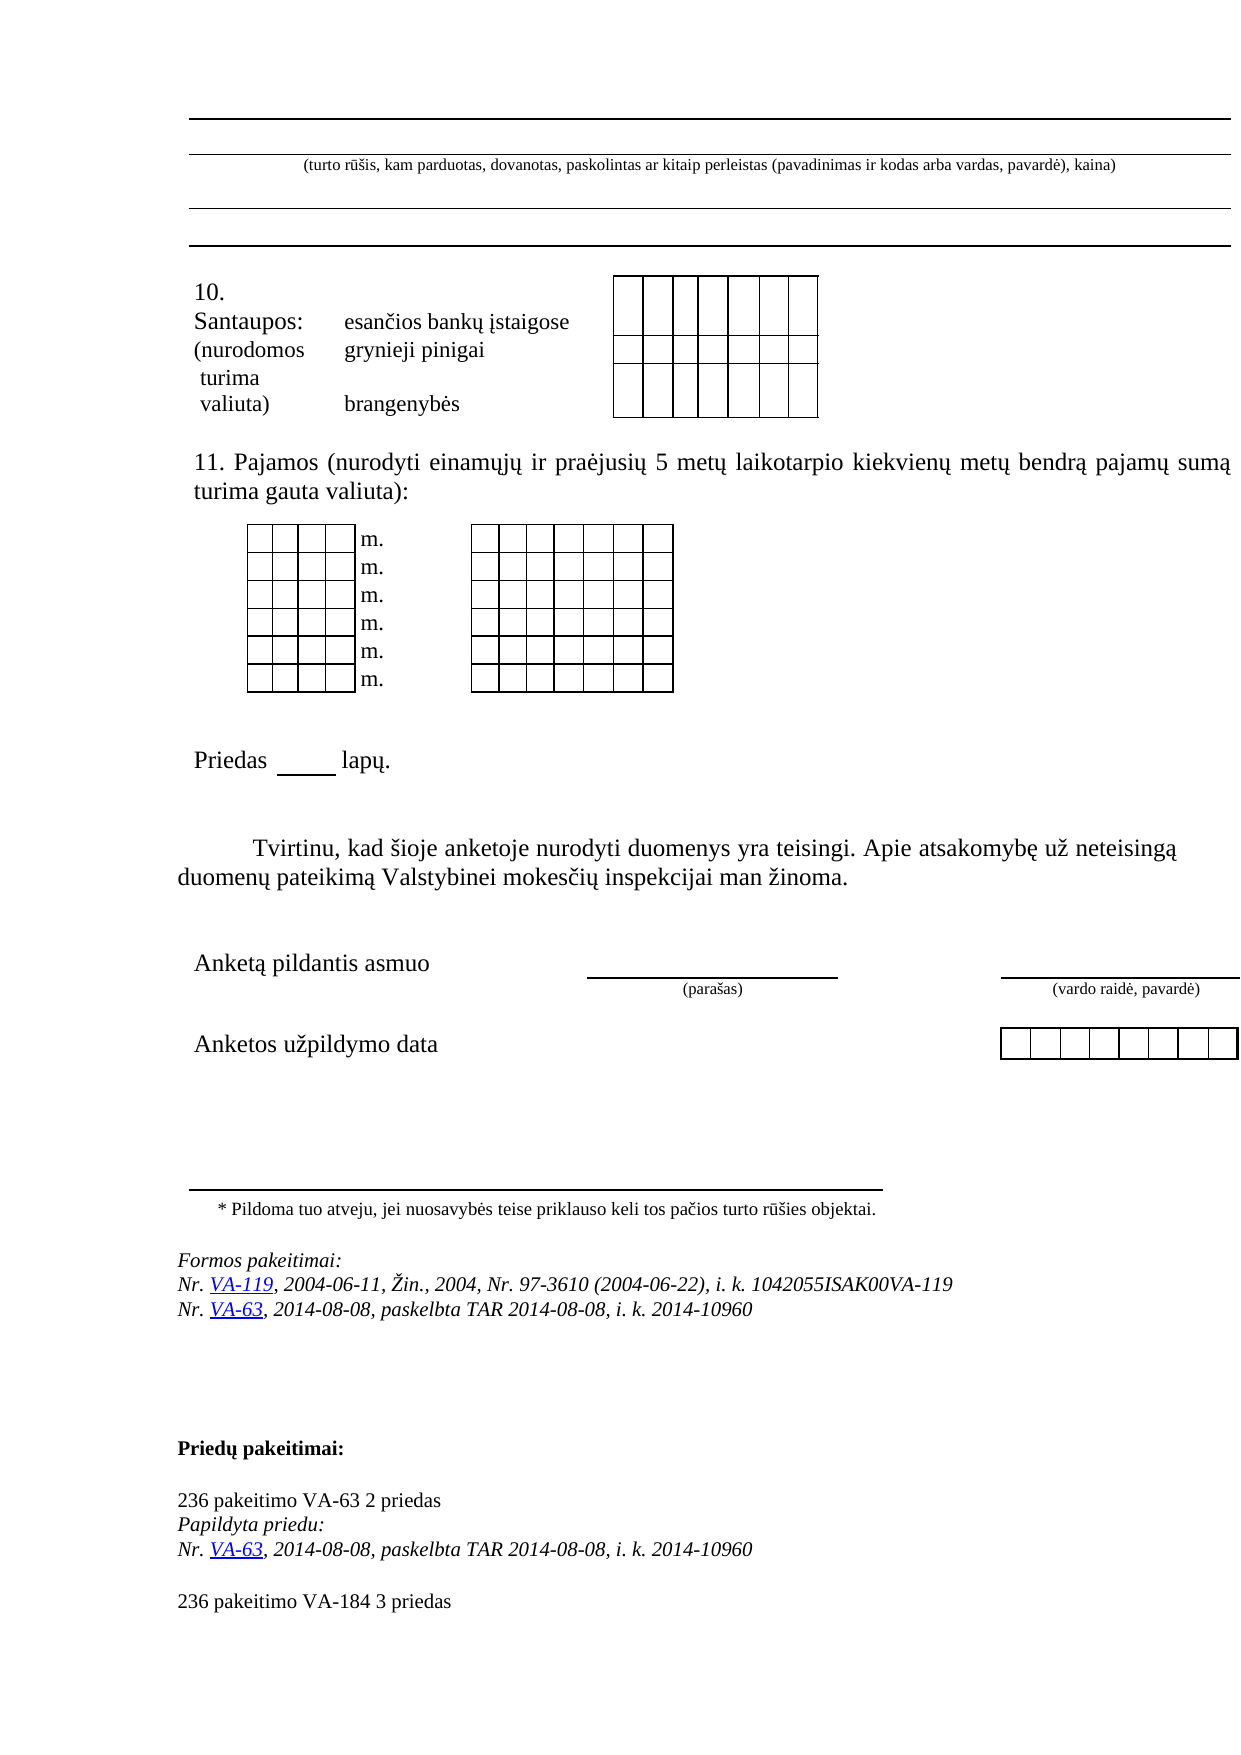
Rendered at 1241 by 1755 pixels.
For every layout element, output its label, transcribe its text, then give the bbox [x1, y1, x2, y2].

table_cell [966, 363, 970, 417]
table_cell [1235, 580, 1239, 607]
table_cell [1082, 635, 1096, 663]
table_cell [1033, 552, 1046, 579]
text Priedų pakeitimai: [177, 1436, 1177, 1459]
table_cell [1231, 174, 1235, 208]
table_cell [941, 635, 966, 663]
table_cell [1096, 363, 1100, 417]
table_cell [1159, 363, 1163, 417]
table_cell [983, 363, 997, 417]
table_cell [941, 552, 966, 579]
table_cell [879, 580, 883, 607]
table_cell [273, 665, 297, 691]
table_cell [1209, 1029, 1236, 1057]
table_cell [864, 580, 878, 607]
table_cell [674, 524, 745, 552]
table_cell [1046, 608, 1051, 635]
table_cell [1179, 635, 1191, 663]
table_cell [248, 637, 272, 663]
table_cell [1231, 635, 1235, 663]
table_cell m. [356, 635, 471, 663]
table_header [1001, 948, 1240, 977]
table_cell [966, 275, 970, 334]
table_cell [1131, 608, 1145, 635]
table_cell [912, 552, 937, 579]
table_cell [941, 608, 966, 635]
table_cell [189, 635, 247, 663]
table_cell [912, 524, 937, 552]
table_cell [1231, 118, 1235, 153]
table_cell [584, 553, 613, 579]
table_cell [472, 637, 498, 663]
table_cell [1096, 275, 1100, 334]
table_cell [764, 524, 788, 552]
table_cell [912, 580, 937, 607]
table_cell [937, 363, 941, 417]
table_cell [299, 525, 325, 552]
table_cell [1163, 335, 1175, 362]
table_cell [1175, 552, 1179, 579]
table_cell [998, 335, 1010, 362]
table_cell [248, 581, 272, 607]
table_cell [1051, 552, 1064, 579]
table_cell [1145, 635, 1159, 663]
table_cell [937, 608, 941, 635]
table_cell [1064, 580, 1068, 607]
table_cell [1159, 275, 1163, 334]
table_cell [1145, 608, 1159, 635]
table_cell [299, 637, 325, 663]
table_cell [1046, 663, 1051, 691]
table_cell [941, 580, 966, 607]
table_cell [189, 209, 1231, 245]
table_cell [760, 336, 788, 362]
table_cell [1208, 275, 1231, 334]
table_cell [793, 580, 818, 607]
table_cell [966, 524, 970, 552]
table_cell [1100, 580, 1113, 607]
table_cell [674, 277, 697, 334]
table_cell [1010, 335, 1014, 362]
table_cell [908, 275, 912, 334]
table_cell [1175, 635, 1179, 663]
table_cell [500, 665, 526, 691]
table_header Priedas [189, 745, 277, 774]
table_cell [1163, 552, 1175, 579]
table_cell [864, 663, 878, 691]
table_cell [1175, 663, 1179, 691]
table_cell [966, 335, 970, 362]
table_cell [908, 363, 912, 417]
table_cell (nurodomos [189, 335, 339, 362]
table_cell [1015, 663, 1029, 691]
table_cell [1175, 524, 1179, 552]
table_cell [1082, 363, 1096, 417]
table_cell [1046, 363, 1051, 417]
table_cell [1010, 524, 1014, 552]
table_cell [189, 245, 1240, 275]
table_cell [883, 635, 908, 663]
table_cell [789, 635, 793, 663]
table_cell [1208, 363, 1231, 417]
table_cell [1096, 635, 1100, 663]
table_cell [838, 977, 1001, 998]
table_cell [864, 608, 878, 635]
table_cell [851, 635, 864, 663]
table_cell [1064, 663, 1068, 691]
table_cell [983, 663, 997, 691]
table_cell [1015, 524, 1029, 552]
table_cell [1010, 552, 1014, 579]
table_cell [189, 977, 439, 998]
table_cell [822, 524, 847, 552]
table_cell [729, 277, 759, 334]
table_cell [1131, 335, 1145, 362]
table_cell [879, 663, 883, 691]
table_cell [1064, 363, 1068, 417]
table_cell [1131, 552, 1145, 579]
table_cell [966, 608, 970, 635]
table_cell [1231, 552, 1235, 579]
table_cell [299, 553, 325, 579]
table_cell [1163, 524, 1175, 552]
table_cell [189, 505, 1231, 524]
table_header * Pildoma tuo atveju, jei nuosavybės teise priklauso keli tos pačios turto rūšies objektai. [189, 1191, 882, 1219]
table_cell [908, 608, 912, 635]
table_cell [189, 524, 247, 552]
table_cell [1051, 335, 1064, 362]
table_cell [584, 609, 613, 635]
table_cell [1082, 524, 1096, 552]
table_cell [1231, 275, 1235, 334]
table_cell [1196, 552, 1207, 579]
table_cell [847, 608, 851, 635]
table_cell [864, 552, 878, 579]
table_cell [818, 552, 822, 579]
table_cell [883, 524, 908, 552]
table_cell [273, 525, 297, 552]
table_cell [851, 663, 864, 691]
table_cell [864, 635, 878, 663]
table_cell [1002, 1029, 1030, 1057]
table_cell [644, 336, 672, 362]
table_cell [998, 524, 1010, 552]
table_cell [1235, 208, 1239, 245]
table_cell [500, 553, 526, 579]
table_cell [883, 552, 908, 579]
table_cell [1145, 275, 1159, 334]
table_cell [789, 277, 817, 334]
table_cell [745, 552, 759, 579]
table_cell [555, 609, 583, 635]
table_cell [998, 635, 1010, 663]
table_cell [1231, 505, 1235, 524]
table_cell [1096, 608, 1100, 635]
table_cell [1033, 635, 1046, 663]
table_cell [1114, 335, 1127, 362]
table_header [277, 745, 336, 774]
table_header [587, 948, 838, 977]
table_cell [1051, 580, 1064, 607]
table_cell [1114, 580, 1127, 607]
table_cell [764, 608, 788, 635]
table_cell m. [356, 552, 471, 579]
table_cell [472, 581, 498, 607]
table_cell [883, 363, 908, 417]
table_cell [1090, 1029, 1118, 1057]
table_cell [1231, 154, 1235, 174]
table_cell [1010, 580, 1014, 607]
table_cell [644, 525, 672, 552]
table_cell [1100, 363, 1113, 417]
table_cell [793, 524, 818, 552]
table_cell [1010, 663, 1014, 691]
table_cell [1235, 363, 1239, 417]
table_cell [1082, 663, 1096, 691]
table_cell [760, 364, 788, 417]
table_cell [1231, 335, 1235, 362]
table_cell [1029, 524, 1033, 552]
table_cell [912, 663, 937, 691]
table_cell [851, 580, 864, 607]
table_header [440, 948, 587, 977]
table_cell [440, 977, 587, 998]
table_cell [1159, 335, 1163, 362]
table_cell (vardo raidė, pavardė) [1001, 979, 1240, 998]
table_cell [326, 525, 354, 552]
table_cell [789, 552, 793, 579]
table_cell [1145, 552, 1159, 579]
table_cell [970, 608, 983, 635]
table_cell [472, 553, 498, 579]
table_cell [908, 663, 912, 691]
table_cell [248, 665, 272, 691]
table_cell [1208, 524, 1231, 552]
table_cell [970, 552, 983, 579]
table_cell [937, 335, 941, 362]
table_cell [941, 663, 966, 691]
table_cell [273, 609, 297, 635]
table_cell [998, 663, 1010, 691]
table_cell [1235, 417, 1239, 447]
table_cell [1191, 335, 1196, 362]
table_cell [970, 635, 983, 663]
table_cell [1175, 580, 1179, 607]
text Formos pakeitimai: [177, 1248, 1177, 1272]
table_cell [793, 608, 818, 635]
table_cell [1179, 524, 1191, 552]
table_cell [1208, 635, 1231, 663]
table_cell 10. Santaupos: [189, 275, 339, 334]
table_cell [729, 336, 759, 362]
table_cell [793, 635, 818, 663]
table_cell [1179, 663, 1191, 691]
table_cell [1114, 635, 1127, 663]
table_cell [1196, 635, 1207, 663]
table_cell [764, 635, 788, 663]
table_cell [879, 335, 883, 362]
table_cell [1015, 580, 1029, 607]
table_cell [983, 608, 997, 635]
table_cell [1046, 552, 1051, 579]
table_cell [1196, 580, 1207, 607]
table_cell [674, 635, 745, 663]
table_cell [1046, 524, 1051, 552]
table_cell [818, 524, 822, 552]
table_cell [273, 637, 297, 663]
table_cell [883, 663, 908, 691]
table_cell [937, 580, 941, 607]
table_cell [1100, 275, 1113, 334]
table_cell [1163, 580, 1175, 607]
table_cell [1145, 580, 1159, 607]
text Nr. VA-63, 2014-08-08, paskelbta TAR 2014-08-08, i. k. 2014-10960 [177, 1536, 1177, 1561]
table_cell [941, 363, 966, 417]
table_cell [1069, 608, 1082, 635]
table_cell [1231, 580, 1235, 607]
table_cell [644, 364, 672, 417]
table_cell [1159, 580, 1163, 607]
table_cell [1235, 552, 1239, 579]
table_cell [326, 581, 354, 607]
table_cell [1191, 524, 1196, 552]
table_cell [644, 609, 672, 635]
table_cell [1196, 275, 1207, 334]
table_cell [1175, 608, 1179, 635]
text 236 pakeitimo VA-184 3 priedas [177, 1589, 1177, 1613]
table_cell [789, 608, 793, 635]
table_cell [1131, 524, 1145, 552]
table_cell [789, 580, 793, 607]
table_cell [883, 608, 908, 635]
table_cell [908, 635, 912, 663]
table_cell [527, 665, 553, 691]
table_cell grynieji pinigai [339, 335, 613, 362]
table_cell [614, 637, 642, 663]
table_cell [818, 608, 822, 635]
table_cell [1082, 335, 1096, 362]
text 236 pakeitimo VA-63 2 priedas [177, 1488, 1177, 1512]
table_cell [614, 665, 642, 691]
table_cell [998, 275, 1010, 334]
table_cell [1159, 524, 1163, 552]
table_cell [555, 553, 583, 579]
table_cell [851, 608, 864, 635]
table_cell [189, 120, 1231, 153]
table_cell [1082, 552, 1096, 579]
table_cell [1179, 363, 1191, 417]
table_cell [1127, 608, 1131, 635]
table_cell [1231, 363, 1235, 417]
table_cell [1191, 663, 1196, 691]
table_header lapų. [336, 745, 425, 774]
table_cell [1082, 608, 1096, 635]
table_cell [1208, 552, 1231, 579]
table_cell [527, 553, 553, 579]
table_cell [1046, 335, 1051, 362]
table_cell [614, 364, 642, 417]
table_cell [818, 275, 878, 334]
table_cell [1114, 275, 1127, 334]
table_cell [998, 552, 1010, 579]
table_cell [1175, 275, 1179, 334]
table_cell [937, 524, 941, 552]
table_cell [189, 580, 247, 607]
table_cell [1033, 335, 1046, 362]
table_cell [326, 553, 354, 579]
table_cell [937, 552, 941, 579]
table_cell [759, 663, 763, 691]
table_cell [644, 553, 672, 579]
table_cell [1033, 524, 1046, 552]
table_cell [1064, 275, 1068, 334]
table_cell [937, 275, 941, 334]
table_cell [1064, 524, 1068, 552]
table_cell [912, 608, 937, 635]
table_cell [908, 552, 912, 579]
table_cell [1096, 552, 1100, 579]
table_cell [472, 665, 498, 691]
table_cell [759, 552, 763, 579]
table_cell [879, 552, 883, 579]
table_cell [1033, 608, 1046, 635]
table_cell m. [356, 524, 471, 552]
table_cell [189, 608, 247, 635]
table_cell [1010, 363, 1014, 417]
table_cell [1191, 580, 1196, 607]
table_cell [729, 364, 759, 417]
table_cell [584, 665, 613, 691]
table_cell [472, 609, 498, 635]
table_cell [1131, 363, 1145, 417]
table_cell [1208, 335, 1231, 362]
table_cell [1096, 335, 1100, 362]
table_cell [248, 609, 272, 635]
table_cell [1069, 524, 1082, 552]
table_cell [699, 336, 727, 362]
table_cell [966, 552, 970, 579]
table_cell [912, 335, 937, 362]
table_cell [500, 609, 526, 635]
table_cell [527, 581, 553, 607]
table_cell [674, 364, 697, 417]
table_cell [1191, 608, 1196, 635]
table_cell [1145, 663, 1159, 691]
table_cell [584, 637, 613, 663]
table_cell [614, 336, 642, 362]
table_cell [1231, 447, 1235, 504]
table_cell [1114, 552, 1127, 579]
table_cell [1179, 608, 1191, 635]
table_cell [1235, 447, 1239, 504]
table_cell [759, 580, 763, 607]
table_cell [500, 581, 526, 607]
table_cell [1029, 580, 1033, 607]
table_cell [1033, 275, 1046, 334]
table_cell (turto rūšis, kam parduotas, dovanotas, paskolintas ar kitaip perleistas (pavadinimas ir kodas arba vardas, pavardė), kaina) [189, 155, 1231, 174]
table_cell [847, 524, 851, 552]
table_cell [970, 335, 983, 362]
table_cell [1064, 608, 1068, 635]
text Tvirtinu, kad šioje anketoje nurodyti duomenys yra teisingi. Apie atsakomybę už neteisingą duomenų pateikimą Valstybinei mokesčių inspekcijai man žinoma. [177, 833, 1177, 891]
table_cell [1064, 552, 1068, 579]
table_cell [759, 608, 763, 635]
table_cell [644, 581, 672, 607]
table_cell [1046, 580, 1051, 607]
table_cell [1231, 524, 1235, 552]
table_cell [1235, 118, 1239, 153]
table_cell [1029, 608, 1033, 635]
table_cell [189, 663, 247, 691]
table_cell [1061, 1029, 1089, 1057]
table_cell [970, 663, 983, 691]
table_cell [1235, 505, 1239, 524]
table_cell [912, 635, 937, 663]
table_cell [1131, 275, 1145, 334]
table_cell [1131, 635, 1145, 663]
table_cell [273, 581, 297, 607]
table_cell [1100, 524, 1113, 552]
table_cell [998, 608, 1010, 635]
table_cell [759, 635, 763, 663]
table_cell [555, 525, 583, 552]
table_cell [1127, 552, 1131, 579]
table_cell [248, 553, 272, 579]
table_cell [1191, 275, 1196, 334]
table_cell [998, 363, 1010, 417]
table_cell [1231, 417, 1235, 447]
table_cell [1100, 608, 1113, 635]
table_cell [818, 580, 822, 607]
table_cell [966, 580, 970, 607]
table_cell [970, 275, 983, 334]
table_cell [555, 637, 583, 663]
table_cell [189, 552, 247, 579]
table_header [838, 948, 1001, 977]
table_cell [1235, 663, 1239, 691]
table_cell [1096, 524, 1100, 552]
table_cell [983, 635, 997, 663]
table_cell [1127, 524, 1131, 552]
table_cell [941, 335, 966, 362]
table_cell [273, 553, 297, 579]
table_cell [879, 363, 883, 417]
table_cell [1235, 335, 1239, 362]
table_cell [970, 524, 983, 552]
table_cell [1163, 663, 1175, 691]
table_cell [879, 608, 883, 635]
table_cell [1235, 524, 1239, 552]
table_cell [614, 609, 642, 635]
table_cell [1051, 635, 1064, 663]
table_cell [1064, 635, 1068, 663]
table_cell [1196, 335, 1207, 362]
table_cell [847, 580, 851, 607]
table_cell [699, 277, 727, 334]
table_cell [1100, 552, 1113, 579]
table_cell [1131, 580, 1145, 607]
table_cell [1069, 363, 1082, 417]
table_cell [1179, 335, 1191, 362]
table_cell [1114, 363, 1127, 417]
table_cell [1175, 335, 1179, 362]
table_cell [1033, 580, 1046, 607]
table_cell [1096, 580, 1100, 607]
table_cell [1191, 635, 1196, 663]
table_cell [764, 663, 788, 691]
table_cell [1127, 635, 1131, 663]
table_cell [674, 663, 745, 691]
table_cell [248, 525, 272, 552]
table_cell [983, 552, 997, 579]
table_cell [941, 275, 966, 334]
table_cell [1100, 335, 1113, 362]
table_cell [1145, 335, 1159, 362]
table_cell [1191, 363, 1196, 417]
table_cell [793, 552, 818, 579]
table_cell [912, 275, 937, 334]
table_cell [847, 635, 851, 663]
table_cell [879, 524, 883, 552]
table_cell [1114, 663, 1127, 691]
table_cell [555, 665, 583, 691]
table_cell [789, 524, 793, 552]
table_cell [1033, 363, 1046, 417]
table_cell [1159, 663, 1163, 691]
table_cell [745, 635, 759, 663]
table_cell [1231, 663, 1235, 691]
table_cell [1159, 608, 1163, 635]
table_cell (parašas) [587, 979, 838, 998]
table_cell [847, 552, 851, 579]
table_cell [1051, 275, 1064, 334]
table_cell [822, 552, 847, 579]
table_cell [644, 637, 672, 663]
table_cell [1131, 663, 1145, 691]
table_cell [983, 335, 997, 362]
table_cell [527, 609, 553, 635]
table_cell [789, 364, 817, 417]
table_cell [822, 663, 847, 691]
table_cell [864, 524, 878, 552]
table_cell [879, 275, 883, 334]
table_cell [970, 363, 983, 417]
table_cell [1069, 275, 1082, 334]
table_cell 11. Pajamos (nurodyti einamųjų ir praėjusių 5 metų laikotarpio kiekvienų metų bendrą pajamų sumą turima gauta valiuta): [189, 447, 1231, 504]
table_cell Anketos užpildymo data [189, 1027, 1000, 1057]
table_cell [1149, 1029, 1177, 1057]
table_cell [1029, 335, 1033, 362]
table_cell [789, 336, 817, 362]
table_cell [818, 635, 822, 663]
table_cell [1051, 524, 1064, 552]
table_cell m. [356, 663, 471, 691]
table_cell [1114, 524, 1127, 552]
table_cell [745, 524, 759, 552]
table_cell [1015, 635, 1029, 663]
table_cell [847, 663, 851, 691]
table_cell [764, 552, 788, 579]
table_cell [1145, 363, 1159, 417]
table_cell [1196, 524, 1207, 552]
table_cell [1029, 552, 1033, 579]
table_cell [1010, 635, 1014, 663]
table_cell [1208, 663, 1231, 691]
table_cell [937, 635, 941, 663]
table_cell [822, 580, 847, 607]
table_cell [789, 663, 793, 691]
table_cell [1031, 1029, 1060, 1057]
table_cell [1051, 363, 1064, 417]
table_cell [851, 524, 864, 552]
table_cell [1064, 335, 1068, 362]
table_cell [1163, 275, 1175, 334]
table_cell [1179, 552, 1191, 579]
table_cell [759, 524, 763, 552]
table_cell [883, 275, 908, 334]
table_cell [760, 277, 788, 334]
table_cell [500, 525, 526, 552]
table_cell [472, 525, 498, 552]
table_cell [1127, 335, 1131, 362]
table_cell [614, 525, 642, 552]
table_cell [326, 665, 354, 691]
table_cell [1069, 580, 1082, 607]
table_cell [908, 524, 912, 552]
table_cell [1145, 524, 1159, 552]
table_cell m. [356, 580, 471, 607]
table_cell [299, 609, 325, 635]
table_cell [527, 637, 553, 663]
table_cell [1082, 275, 1096, 334]
table_cell [189, 174, 1231, 208]
table_cell [883, 335, 908, 362]
table_cell [1069, 635, 1082, 663]
table_cell esančios bankų įstaigose [339, 275, 613, 334]
table_cell [1235, 154, 1239, 174]
table_cell [998, 580, 1010, 607]
table_cell [1196, 608, 1207, 635]
table_cell [614, 581, 642, 607]
table_cell [1208, 580, 1231, 607]
table_cell [1015, 608, 1029, 635]
table_cell [584, 525, 613, 552]
table_cell [674, 608, 745, 635]
table_cell [1235, 635, 1239, 663]
table_cell [1127, 275, 1131, 334]
table_cell [822, 635, 847, 663]
table_cell [1196, 663, 1207, 691]
table_cell [1015, 335, 1029, 362]
table_cell [793, 663, 818, 691]
table_cell [1046, 275, 1051, 334]
table_cell [1231, 608, 1235, 635]
table_cell [818, 335, 878, 362]
table_cell [1015, 552, 1029, 579]
table_cell [674, 552, 745, 579]
table_cell [1231, 208, 1235, 245]
table_cell [1163, 608, 1175, 635]
table_cell [1175, 363, 1179, 417]
table_cell [1029, 363, 1033, 417]
table_cell [1127, 363, 1131, 417]
table_cell [1191, 552, 1196, 579]
table_cell [1082, 580, 1096, 607]
table_cell [1159, 635, 1163, 663]
table_cell [1069, 335, 1082, 362]
table_cell [1159, 552, 1163, 579]
table_cell [1114, 608, 1127, 635]
text Papildyta priedu: [177, 1512, 1177, 1536]
table_cell [1127, 580, 1131, 607]
table_cell [674, 336, 697, 362]
table_cell [851, 552, 864, 579]
table_cell [983, 524, 997, 552]
table_cell [1015, 275, 1029, 334]
table_cell [644, 665, 672, 691]
table_cell [1179, 1029, 1208, 1057]
table_cell [937, 663, 941, 691]
text Nr. VA-119, 2004-06-11, Žin., 2004, Nr. 97-3610 (2004-06-22), i. k. 1042055ISAK00VA-119 [177, 1272, 1177, 1296]
table_cell [1046, 635, 1051, 663]
table_cell [745, 580, 759, 607]
table_cell [1069, 552, 1082, 579]
table_cell [822, 608, 847, 635]
table_cell [326, 609, 354, 635]
table_cell [1029, 275, 1033, 334]
table_cell [1196, 363, 1207, 417]
table_cell [745, 663, 759, 691]
table_cell [500, 637, 526, 663]
table_cell [966, 635, 970, 663]
table_cell [970, 580, 983, 607]
table_header Anketą pildantis asmuo [189, 948, 439, 977]
table_cell [818, 363, 878, 417]
text Nr. VA-63, 2014-08-08, paskelbta TAR 2014-08-08, i. k. 2014-10960 [177, 1296, 1177, 1321]
table_cell [1051, 608, 1064, 635]
table_cell [1033, 663, 1046, 691]
table_cell [966, 663, 970, 691]
table_cell [745, 608, 759, 635]
table_cell [983, 275, 997, 334]
table_cell [1163, 635, 1175, 663]
table_cell [1127, 663, 1131, 691]
table_cell brangenybės [339, 363, 613, 417]
table_cell [883, 580, 908, 607]
table_cell [584, 581, 613, 607]
table_cell [614, 277, 642, 334]
table_cell [941, 524, 966, 552]
table_cell [818, 663, 822, 691]
table_cell [908, 335, 912, 362]
table_cell [1010, 275, 1014, 334]
table_cell [1096, 663, 1100, 691]
table_cell [674, 580, 745, 607]
table_cell [1051, 663, 1064, 691]
table_cell [299, 665, 325, 691]
table_cell [699, 364, 727, 417]
table_cell [299, 581, 325, 607]
table_cell [1208, 608, 1231, 635]
table_cell [1179, 275, 1191, 334]
table_cell [1163, 363, 1175, 417]
table_cell [1179, 580, 1191, 607]
table_cell [1235, 275, 1239, 334]
table_cell [326, 637, 354, 663]
table_cell [614, 553, 642, 579]
table_cell [908, 580, 912, 607]
table_cell [555, 581, 583, 607]
table_cell [189, 998, 1240, 1027]
table_cell [1235, 608, 1239, 635]
table_cell [1100, 635, 1113, 663]
table_cell [912, 363, 937, 417]
table_cell [1069, 663, 1082, 691]
table_cell [1029, 663, 1033, 691]
table_cell [1010, 608, 1014, 635]
table_cell [527, 525, 553, 552]
table_cell [879, 635, 883, 663]
table_cell [1100, 663, 1113, 691]
table_cell [983, 580, 997, 607]
table_cell [764, 580, 788, 607]
table_cell m. [356, 608, 471, 635]
table_cell [1029, 635, 1033, 663]
table_cell turima valiuta) [189, 363, 339, 417]
table_cell [189, 417, 1231, 447]
table_cell [1015, 363, 1029, 417]
table_cell [644, 277, 672, 334]
table_cell [1235, 174, 1239, 208]
table_cell [1120, 1029, 1148, 1057]
